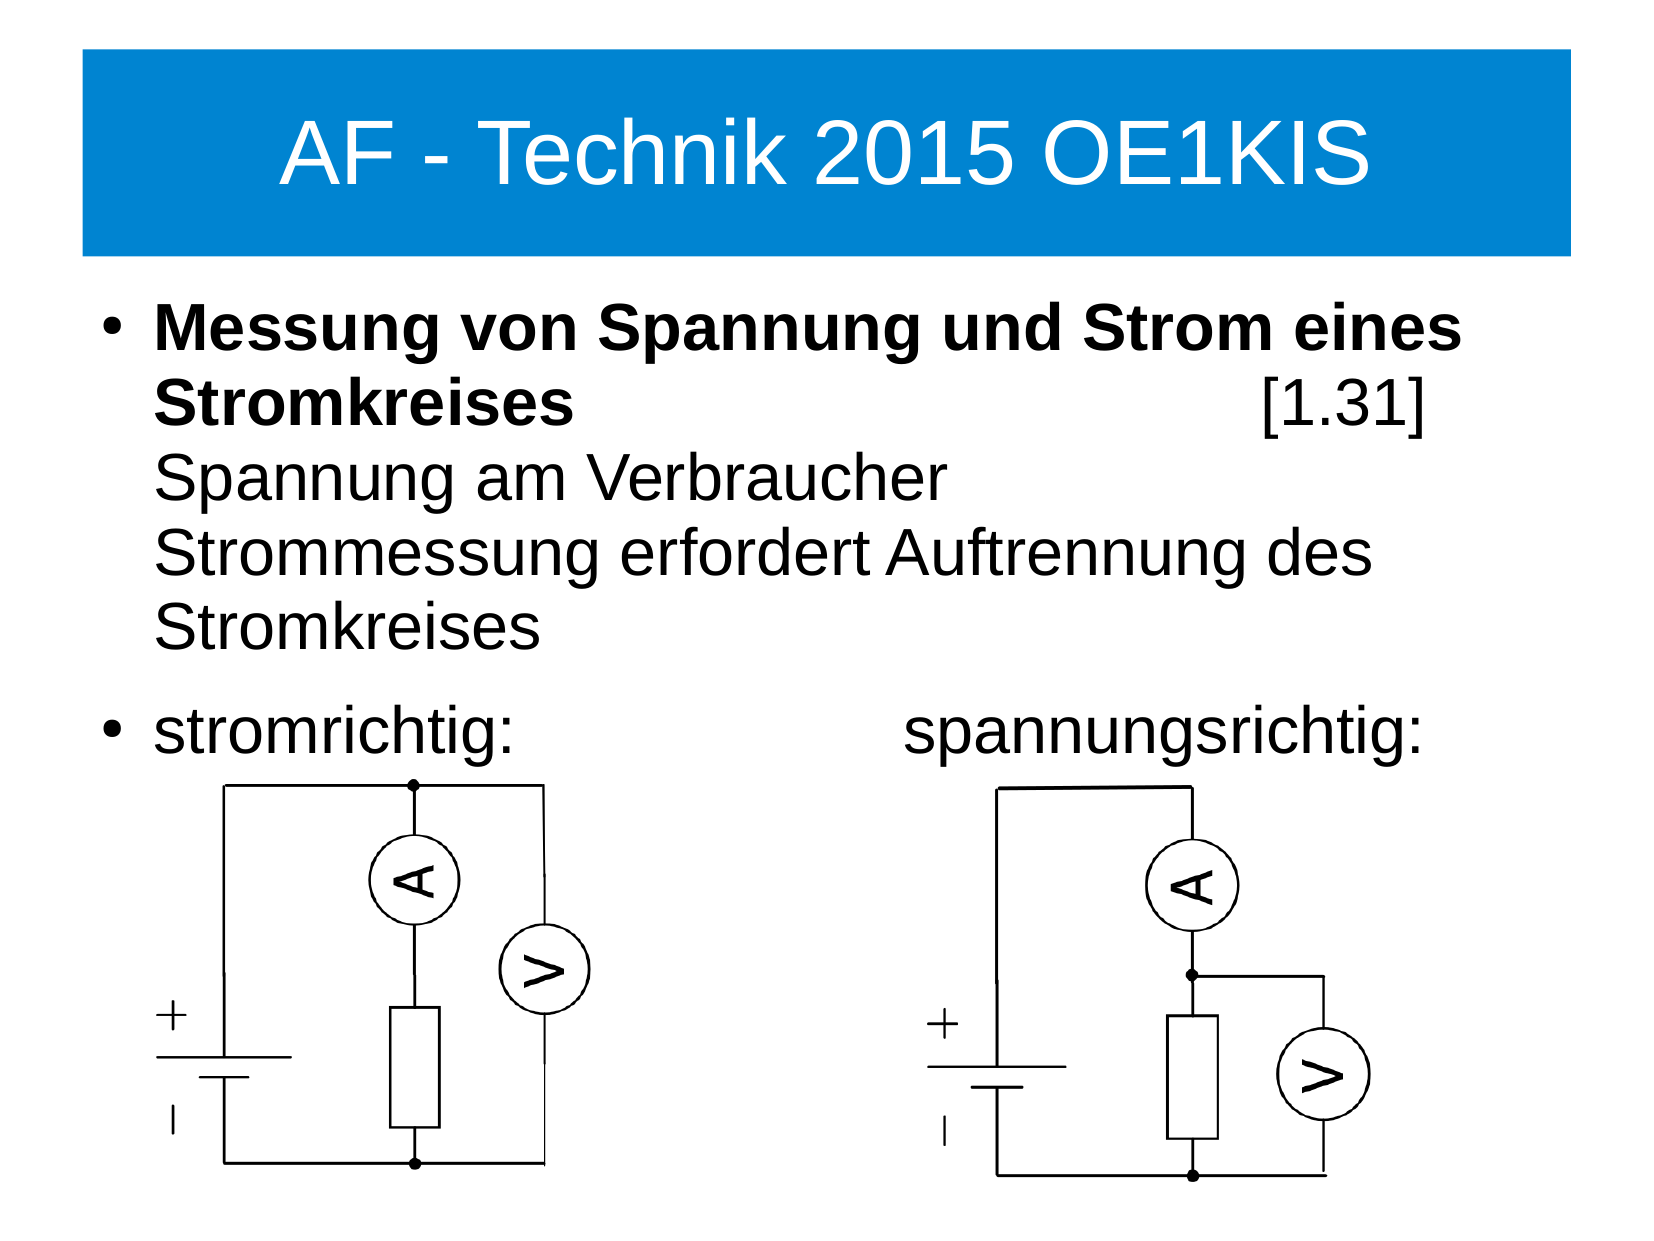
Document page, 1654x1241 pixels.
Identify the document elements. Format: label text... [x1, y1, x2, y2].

title AF - Technik 2015 OE1KIS [82, 49, 1571, 257]
picture [156, 779, 591, 1170]
picture [927, 785, 1371, 1182]
list Messung von Spannung und Strom eines Stromkreises [1.31] Spannung am Verbraucher Strommessung erfordert Auftrennung des Stromkreises stromrichtig: spannungsrichtig: [82, 290, 1571, 1010]
